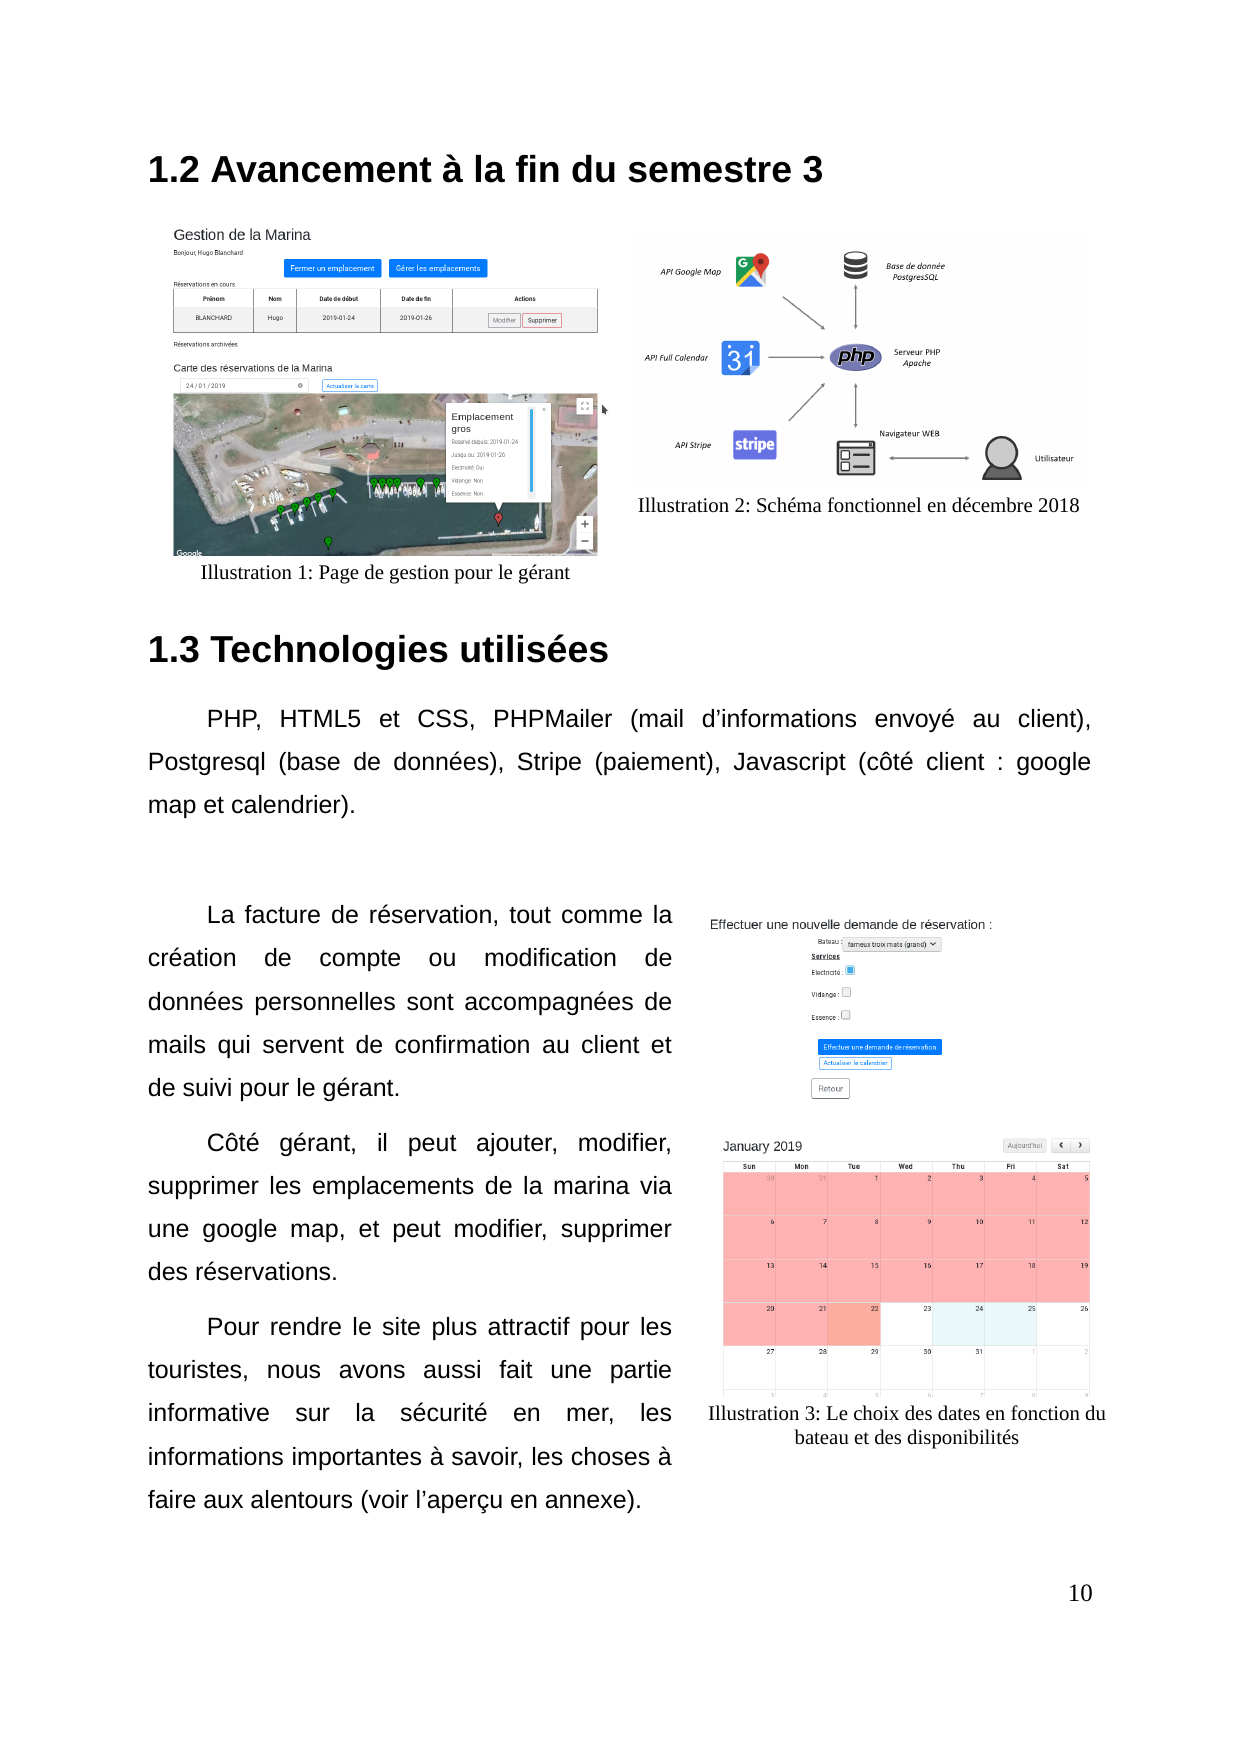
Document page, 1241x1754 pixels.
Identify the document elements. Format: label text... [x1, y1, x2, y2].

text Côté gérant, il peut ajouter, modifier, supprimer les emplacements de la marina via une google map, et peut modifier, supprimer des réservations. [148, 1128, 690, 1286]
subtitle Avancement à la fin du semestre 3 [148, 148, 1093, 191]
picture [690, 916, 1123, 1397]
text La facture de réservation, tout comme la création de compte ou modification de données personnelles sont accompagnées de mails qui servent de confirmation au client et de suivi pour le gérant. [148, 900, 1093, 1102]
subtitle Technologies utilisées [148, 627, 1093, 671]
text PHP, HTML5 et CSS, PHPMailer (mail d’informations envoyé au client), Postgresql (base de données), Stripe (paiement), Javascript (côté client : google map et calendrier). [148, 704, 1093, 819]
text Illustration 2: Schéma fonctionnel en décembre 2018 [634, 489, 1083, 517]
text Illustration 3: Le choix des dates en fonction du bateau et des disponibilités [691, 1397, 1123, 1449]
text Illustration 1: Page de gestion pour le gérant [150, 556, 621, 584]
picture [149, 207, 621, 556]
picture [633, 230, 1084, 489]
text Pour rendre le site plus attractif pour les touristes, nous avons aussi fait une partie informative sur la sécurité en mer, les informations importantes à savoir, les choses à faire aux alentours (voir l’aperçu en annexe). [148, 1312, 1093, 1513]
